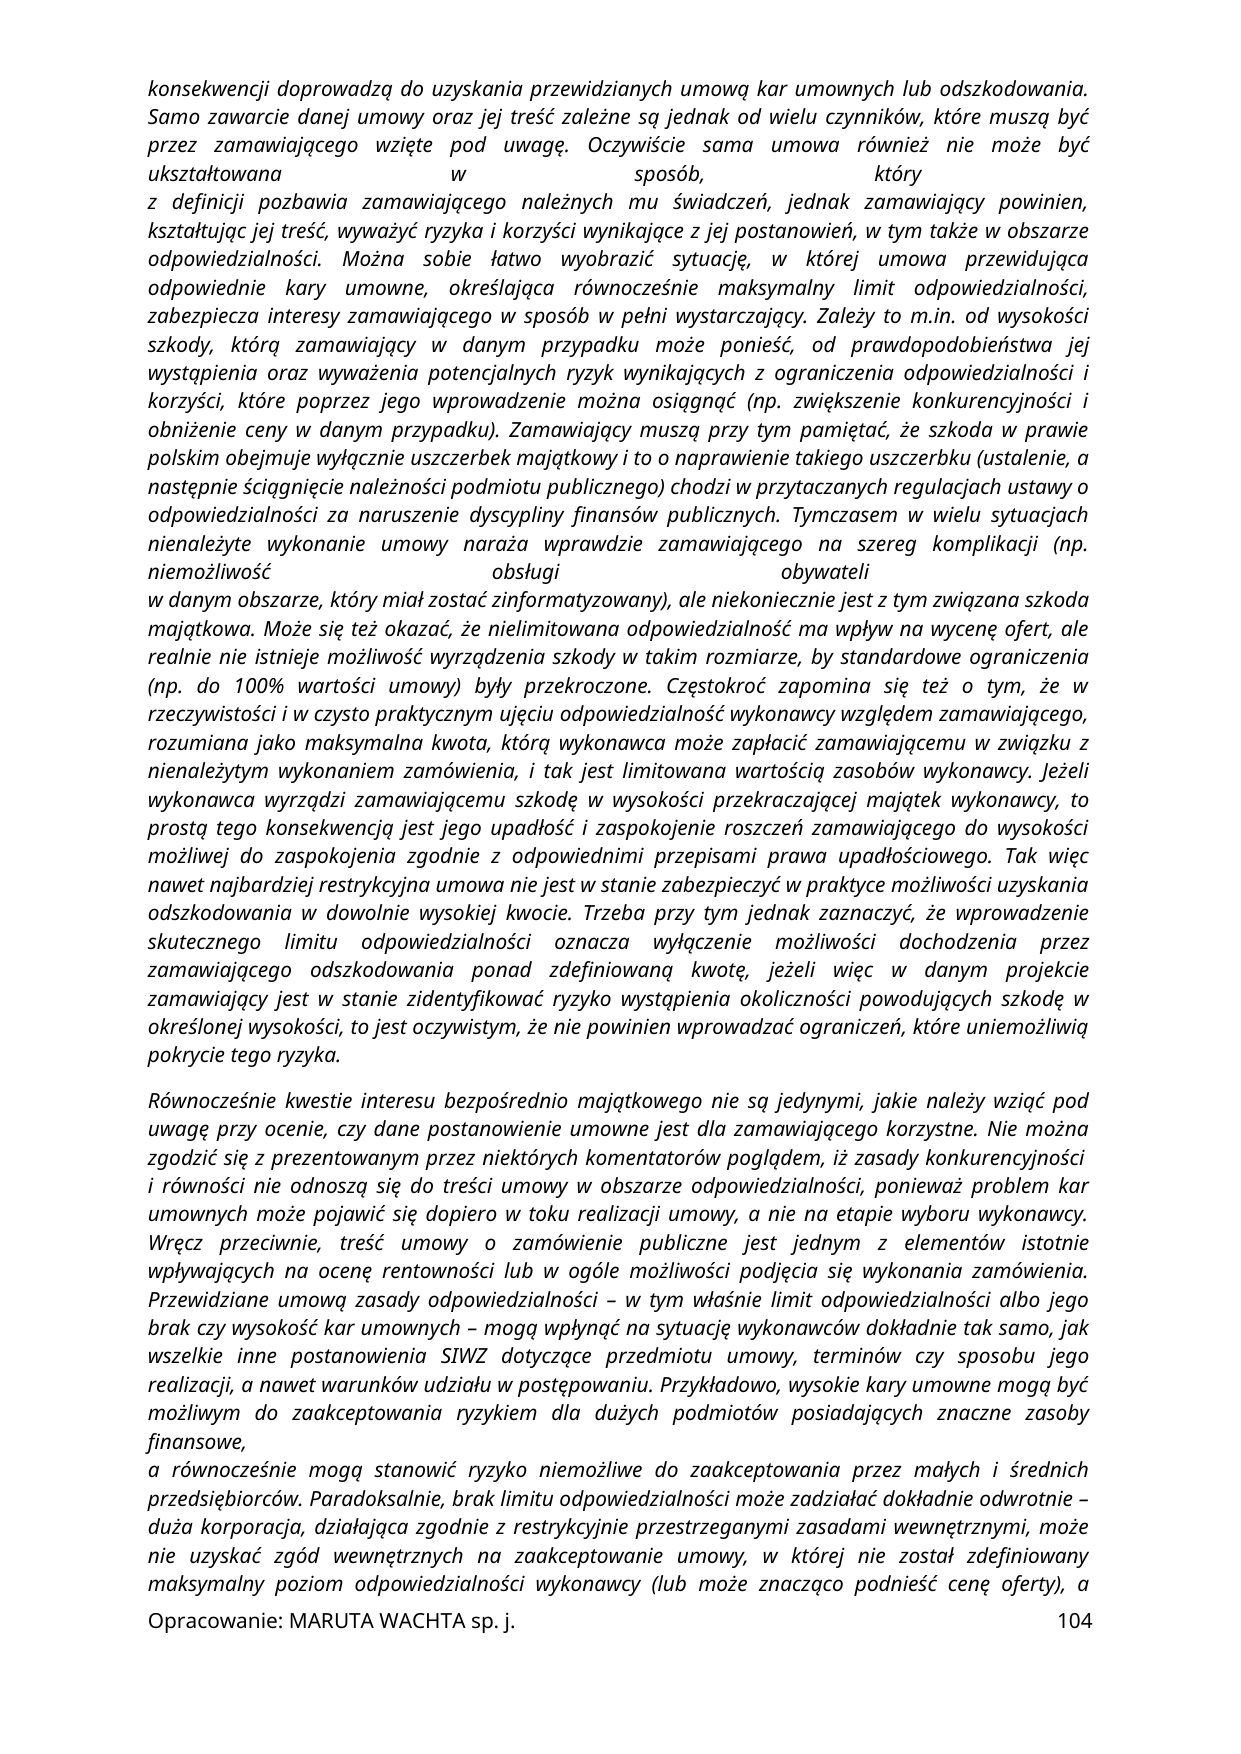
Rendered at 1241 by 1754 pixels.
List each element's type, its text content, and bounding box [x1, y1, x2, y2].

text Równocześnie kwestie interesu bezpośrednio majątkowego nie są jedynymi, jakie należy wziąć pod uwagę przy ocenie, czy dane postanowienie umowne jest dla zamawiającego korzystne. Nie można zgodzić się z prezentowanym przez niektórych komentatorów poglądem, iż zasady konkurencyjności i równości nie odnoszą się do treści umowy w obszarze odpowiedzialności, ponieważ problem kar umownych może pojawić się dopiero w toku realizacji umowy, a nie na etapie wyboru wykonawcy. Wręcz przeciwnie, treść umowy o zamówienie publiczne jest jednym z elementów istotnie wpływających na ocenę rentowności lub w ogóle możliwości podjęcia się wykonania zamówienia. Przewidziane umową zasady odpowiedzialności – w tym właśnie limit odpowiedzialności albo jego brak czy wysokość kar umownych – mogą wpłynąć na sytuację wykonawców dokładnie tak samo, jak wszelkie inne postanowienia SIWZ dotyczące przedmiotu umowy, terminów czy sposobu jego realizacji, a nawet warunków udziału w postępowaniu. Przykładowo, wysokie kary umowne mogą być możliwym do zaakceptowania ryzykiem dla dużych podmiotów posiadających znaczne zasoby finansowe, a równocześnie mogą stanowić ryzyko niemożliwe do zaakceptowania przez małych i średnich przedsiębiorców. Paradoksalnie, brak limitu odpowiedzialności może zadziałać dokładnie odwrotnie – duża korporacja, działająca zgodnie z restrykcyjnie przestrzeganymi zasadami wewnętrznymi, może nie uzyskać zgód wewnętrznych na zaakceptowanie umowy, w której nie został zdefiniowany maksymalny poziom odpowiedzialności wykonawcy (lub może znacząco podnieść cenę oferty), a [148, 1086, 1093, 1598]
text konsekwencji doprowadzą do uzyskania przewidzianych umową kar umownych lub odszkodowania. Samo zawarcie danej umowy oraz jej treść zależne są jednak od wielu czynników, które muszą być przez zamawiającego wzięte pod uwagę. Oczywiście sama umowa również nie może być ukształtowana w sposób, który z definicji pozbawia zamawiającego należnych mu świadczeń, jednak zamawiający powinien, kształtując jej treść, wyważyć ryzyka i korzyści wynikające z jej postanowień, w tym także w obszarze odpowiedzialności. Można sobie łatwo wyobrazić sytuację, w której umowa przewidująca odpowiednie kary umowne, określająca równocześnie maksymalny limit odpowiedzialności, zabezpiecza interesy zamawiającego w sposób w pełni wystarczający. Zależy to m.in. od wysokości szkody, którą zamawiający w danym przypadku może ponieść, od prawdopodobieństwa jej wystąpienia oraz wyważenia potencjalnych ryzyk wynikających z ograniczenia odpowiedzialności i korzyści, które poprzez jego wprowadzenie można osiągnąć (np. zwiększenie konkurencyjności i obniżenie ceny w danym przypadku). Zamawiający muszą przy tym pamiętać, że szkoda w prawie polskim obejmuje wyłącznie uszczerbek majątkowy i to o naprawienie takiego uszczerbku (ustalenie, a następnie ściągnięcie należności podmiotu publicznego) chodzi w przytaczanych regulacjach ustawy o odpowiedzialności za naruszenie dyscypliny finansów publicznych. Tymczasem w wielu sytuacjach nienależyte wykonanie umowy naraża wprawdzie zamawiającego na szereg komplikacji (np. niemożliwość obsługi obywateli w danym obszarze, który miał zostać zinformatyzowany), ale niekoniecznie jest z tym związana szkoda majątkowa. Może się też okazać, że nielimitowana odpowiedzialność ma wpływ na wycenę ofert, ale realnie nie istnieje możliwość wyrządzenia szkody w takim rozmiarze, by standardowe ograniczenia (np. do 100% wartości umowy) były przekroczone. Częstokroć zapomina się też o tym, że w rzeczywistości i w czysto praktycznym ujęciu odpowiedzialność wykonawcy względem zamawiającego, rozumiana jako maksymalna kwota, którą wykonawca może zapłacić zamawiającemu w związku z nienależytym wykonaniem zamówienia, i tak jest limitowana wartością zasobów wykonawcy. Jeżeli wykonawca wyrządzi zamawiającemu szkodę w wysokości przekraczającej majątek wykonawcy, to prostą tego konsekwencją jest jego upadłość i zaspokojenie roszczeń zamawiającego do wysokości możliwej do zaspokojenia zgodnie z odpowiednimi przepisami prawa upadłościowego. Tak więc nawet najbardziej restrykcyjna umowa nie jest w stanie zabezpieczyć w praktyce możliwości uzyskania odszkodowania w dowolnie wysokiej kwocie. Trzeba przy tym jednak zaznaczyć, że wprowadzenie skutecznego limitu odpowiedzialności oznacza wyłączenie możliwości dochodzenia przez zamawiającego odszkodowania ponad zdefiniowaną kwotę, jeżeli więc w danym projekcie zamawiający jest w stanie zidentyfikować ryzyko wystąpienia okoliczności powodujących szkodę w określonej wysokości, to jest oczywistym, że nie powinien wprowadzać ograniczeń, które uniemożliwią pokrycie tego ryzyka. [148, 74, 1093, 1069]
